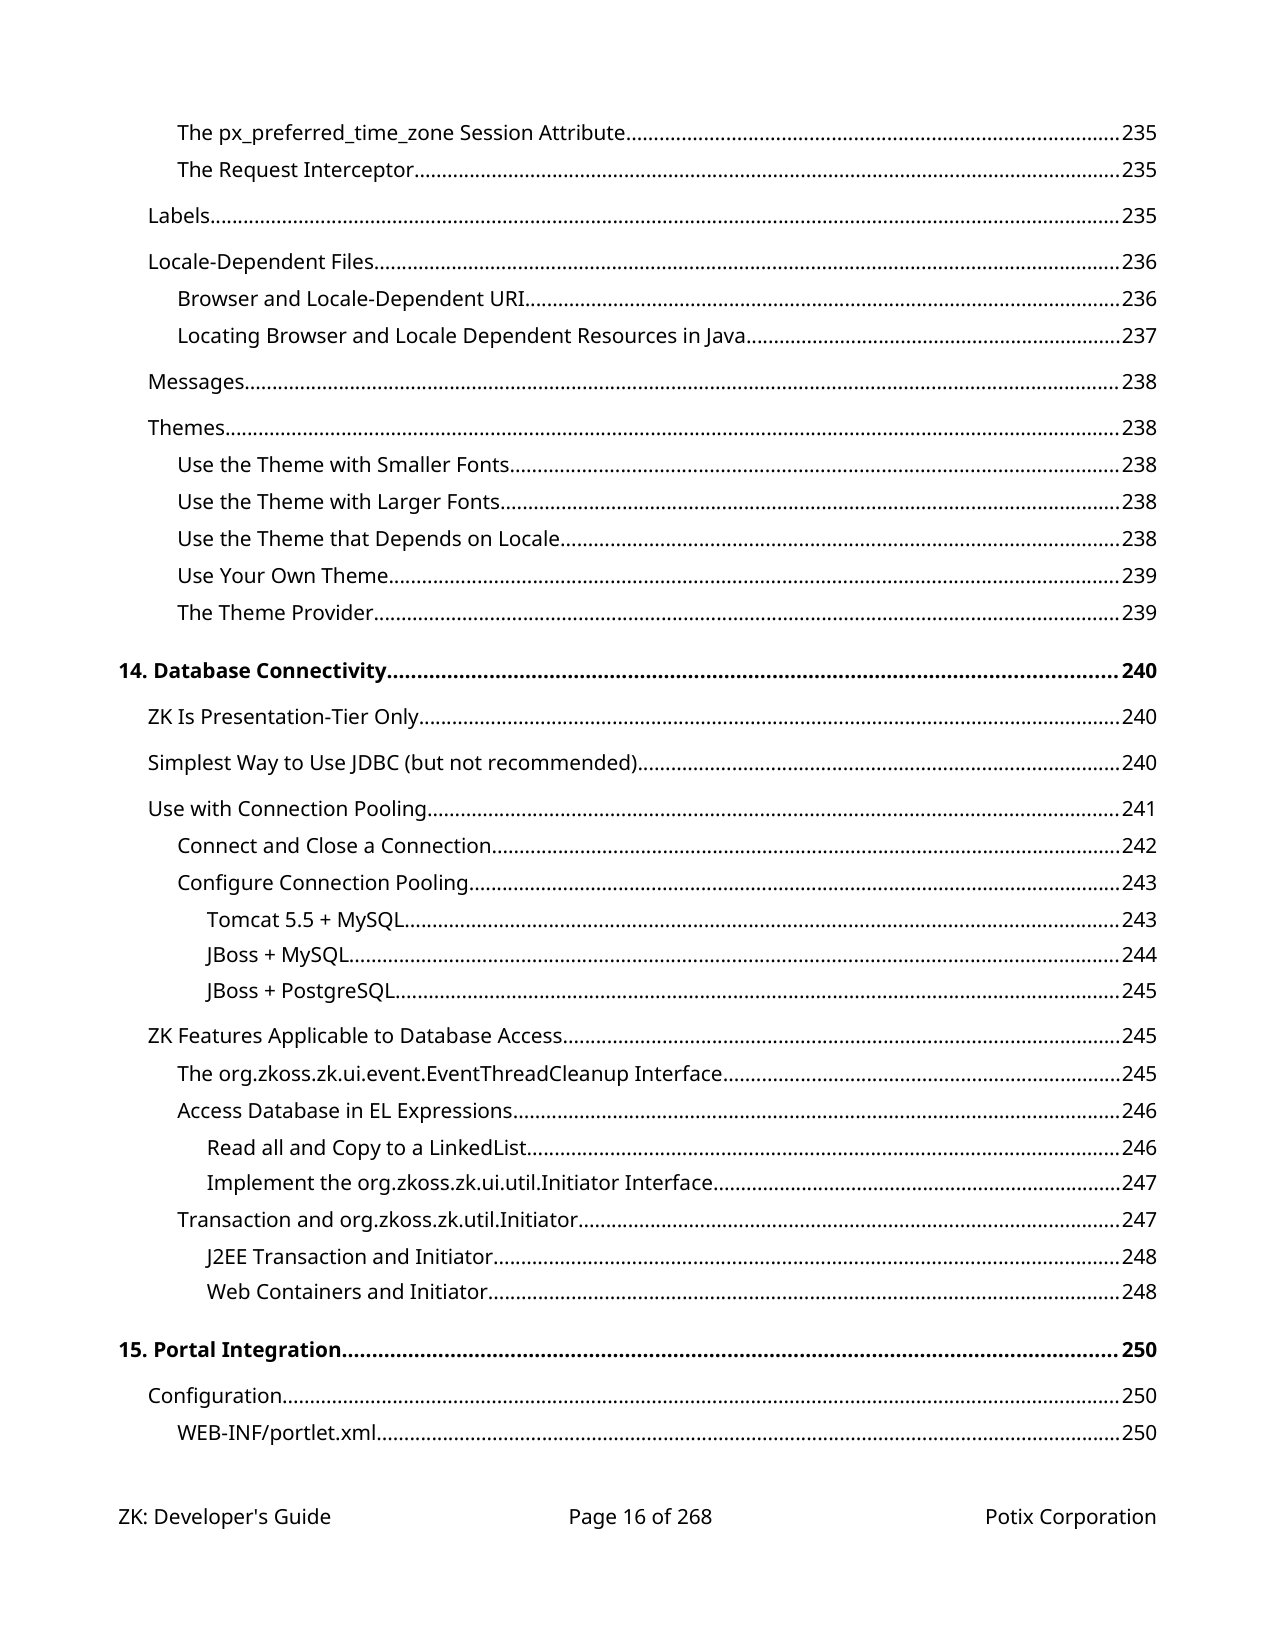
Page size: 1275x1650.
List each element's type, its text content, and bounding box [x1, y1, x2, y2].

text Locating Browser and Locale Dependent Resources in Java 237 [177, 321, 1157, 349]
text 15. Portal Integration 250 [118, 1335, 1157, 1363]
text The px_preferred_time_zone Session Attribute 235 [177, 118, 1157, 146]
text Access Database in EL Expressions 246 [177, 1096, 1157, 1124]
text Labels 235 [148, 201, 1157, 229]
text ZK Is Presentation-Tier Only 240 [148, 702, 1157, 730]
text The Theme Provider 239 [177, 598, 1157, 627]
text J2EE Transaction and Initiator 248 [207, 1242, 1157, 1271]
text WEB-INF/portlet.xml 250 [177, 1418, 1157, 1446]
text Configure Connection Pooling 243 [177, 868, 1157, 896]
text Configuration 250 [148, 1381, 1157, 1409]
text Use the Theme that Depends on Locale 238 [177, 524, 1157, 553]
text Implement the org.zkoss.zk.ui.util.Initiator Interface 247 [207, 1168, 1157, 1196]
text The Request Interceptor 235 [177, 155, 1157, 183]
text Messages 238 [148, 367, 1157, 395]
text Web Containers and Initiator 248 [207, 1277, 1157, 1306]
text Connect and Close a Connection 242 [177, 831, 1157, 859]
text ZK Features Applicable to Database Access 245 [148, 1022, 1157, 1050]
text Use Your Own Theme 239 [177, 561, 1157, 590]
text Use the Theme with Larger Fonts 238 [177, 487, 1157, 516]
text Use with Connection Pooling 241 [148, 794, 1157, 822]
text Use the Theme with Smaller Fonts 238 [177, 450, 1157, 478]
text JBoss + PostgreSQL 245 [207, 976, 1157, 1004]
text Simplest Way to Use JDBC (but not recommended) 240 [148, 748, 1157, 776]
text Tomcat 5.5 + MySQL 243 [207, 905, 1157, 933]
text Transaction and org.zkoss.zk.util.Initiator 247 [177, 1205, 1157, 1233]
text Browser and Locale-Dependent URI 236 [177, 284, 1157, 312]
text Themes 238 [148, 413, 1157, 441]
text Read all and Copy to a LinkedList 246 [207, 1133, 1157, 1161]
text JBoss + MySQL 244 [207, 941, 1157, 969]
text Locale-Dependent Files 236 [148, 247, 1157, 275]
text The org.zkoss.zk.ui.event.EventThreadCleanup Interface 245 [177, 1059, 1157, 1087]
text 14. Database Connectivity 240 [118, 656, 1157, 684]
